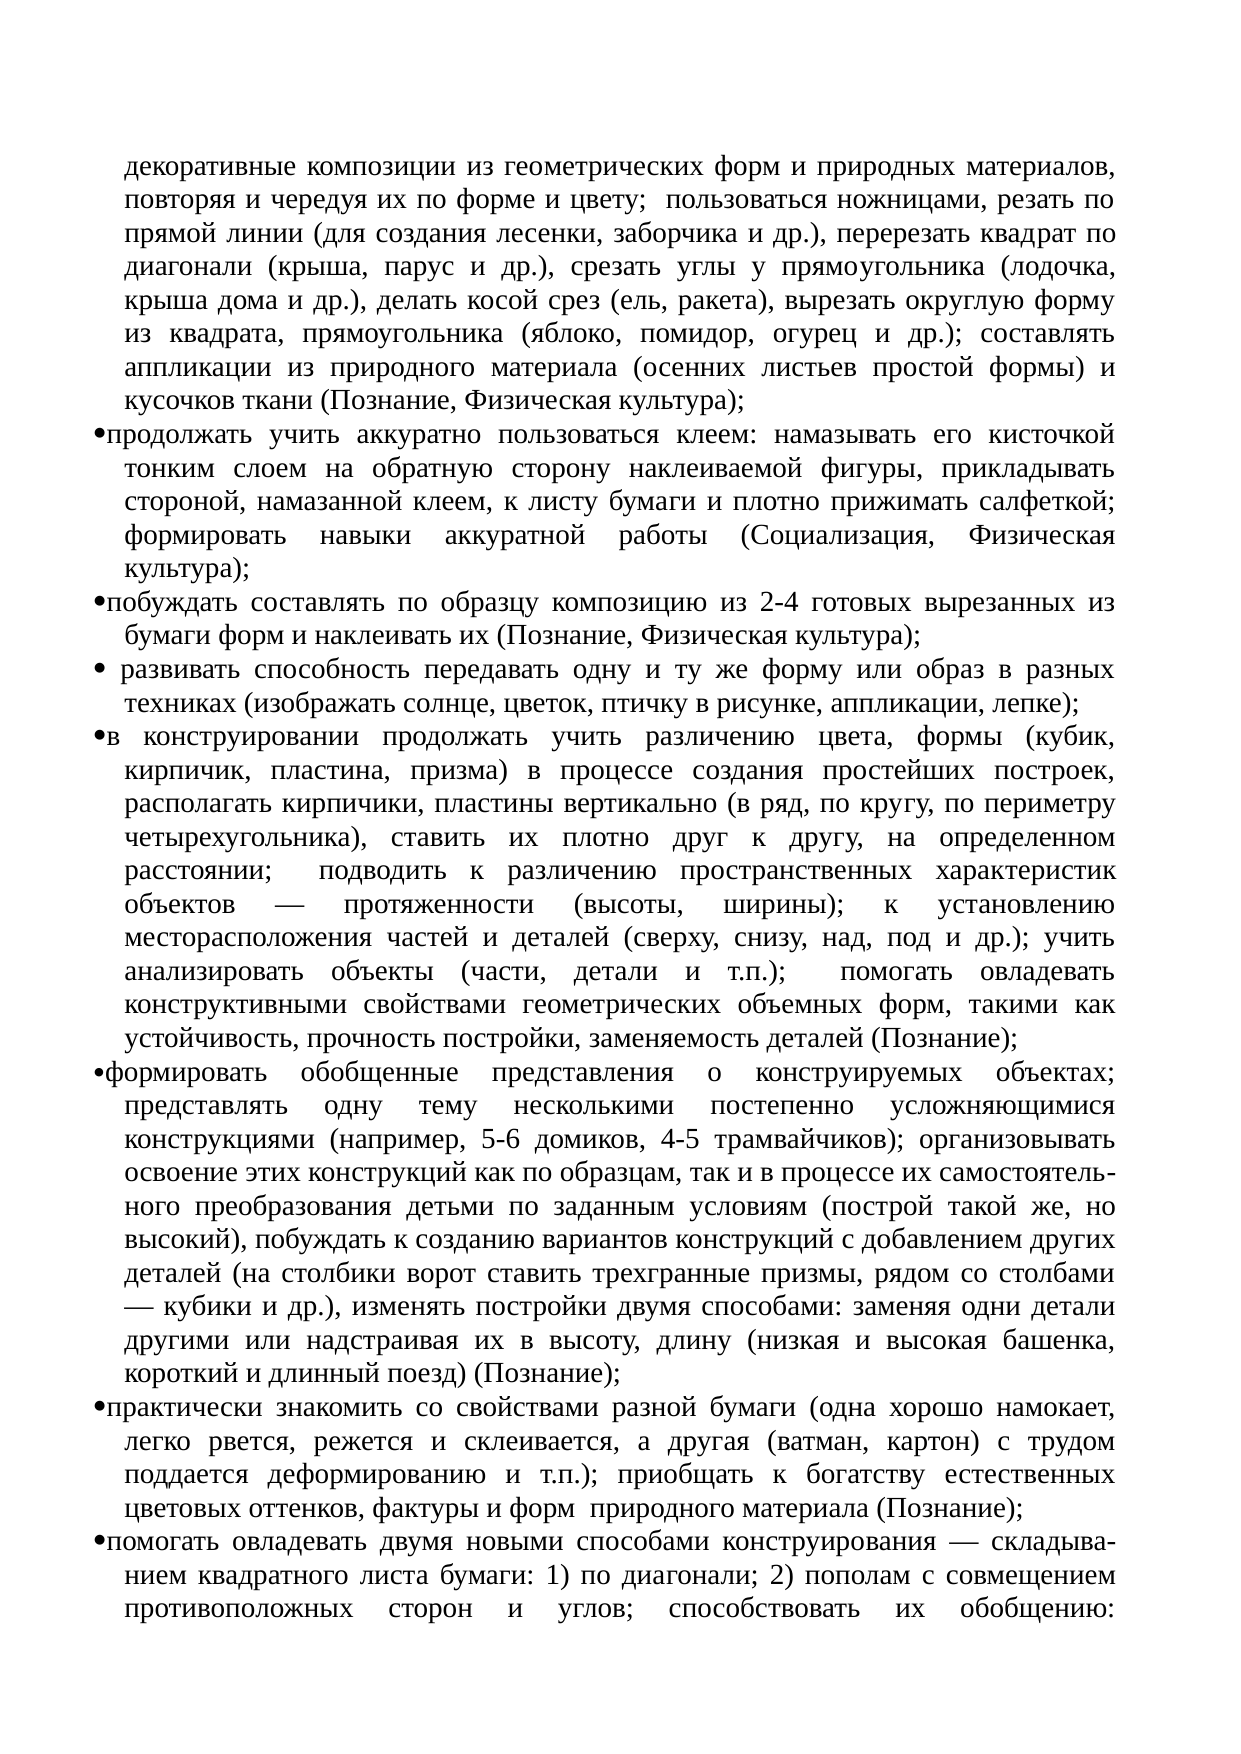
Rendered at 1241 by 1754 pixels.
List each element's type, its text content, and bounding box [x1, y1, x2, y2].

list декоративные композиции из гео­метрических форм и природных материалов, повторяя и чередуя их по форме и цвету; пользоваться ножницами, резать по прямой ли­нии (для создания лесенки, заборчика и др.), перерезать квад­рат по диагонали (крыша, парус и др.), срезать углы у прямо­угольника (лодочка, крыша дома и др.), делать косой срез (ель, ракета), вырезать округлую форму из квадрата, прямоугольника (яблоко, помидор, огурец и др.); составлять аппликации из природно­го материала (осенних листьев простой формы) и кусоч­ков ткани (Познание, Физическая культура); [94, 148, 1116, 416]
list в конструировании продолжать учить различению цвета, формы (кубик, кирпичик, пла­стина, призма) в процессе создания простейших построек, располагать кирпичики, пластины вертикально (в ряд, по кру­гу, по периметру четырехугольника), ставить их плотно друг к другу, на определенном расстоянии; подводить к различению пространственных харак­теристик объектов — протяженности (высоты, ширины); к установлению месторасположения частей и деталей (сверху, снизу, над, под и др.); учить анализировать объекты (части, детали и т.п.); помогать овладевать конструктивными свойствами геометрических объемных форм, такими как устойчивость, прочность постройки, заменяемость деталей (Познание); [94, 718, 1116, 1054]
list побуждать составлять по образцу композицию из 2-4 готовых вырезанных из бумаги форм и наклеивать их (Познание, Физическая культура); [94, 584, 1116, 651]
list формировать обобщенные представления о конструируемых объектах; представлять одну тему несколькими постепенно усложняющимися конструкциями (например, 5-6 домиков, 4-5 трамвайчиков); организовывать освоение этих кон­струкций как по образцам, так и в процессе их самостоятель­ного преобразования детьми по заданным условиям (по­строй такой же, но высокий), побуждать к созда­нию вариантов конструкций с добавлением других деталей (на столбики ворот ставить трехгранные призмы, рядом со столбами — кубики и др.), изме­нять постройки двумя способами: заменяя одни детали другими или над­страивая их в высоту, длину (низкая и высокая башенка, короткий и длинный поезд) (Познание); [94, 1054, 1116, 1389]
list помогать овладевать двумя новыми способами конструиро­вания — складыва­нием квадратного листа бумаги: 1) по диа­гонали; 2) пополам с совмещением противопо­ложных сторон и углов; способствовать их обобщению: [94, 1523, 1116, 1624]
list развивать способность передавать одну и ту же форму или образ в разных техниках (изображать солнце, цветок, птичку в рисунке, аппликации, лепке); [94, 651, 1116, 718]
list практически знакомить со свойствами разной бумаги (одна хорошо намокает, легко рвется, режется и склеивается, а другая (ватман, картон) с трудом поддается деформирова­нию и т.п.); приобщать к богатству естественных цветовых оттен­ков, фактуры и форм природного материала (Познание); [94, 1389, 1116, 1523]
list продолжать учить аккуратно пользоваться клеем: намазывать его кисточкой тонким слоем на обратную сторону наклеиваемой фигуры, прикладывать стороной, намазанной клеем, к листу бума­ги и плотно прижимать салфеткой; формировать навыки аккуратной работы (Социализация, Физическая культура); [94, 416, 1116, 584]
